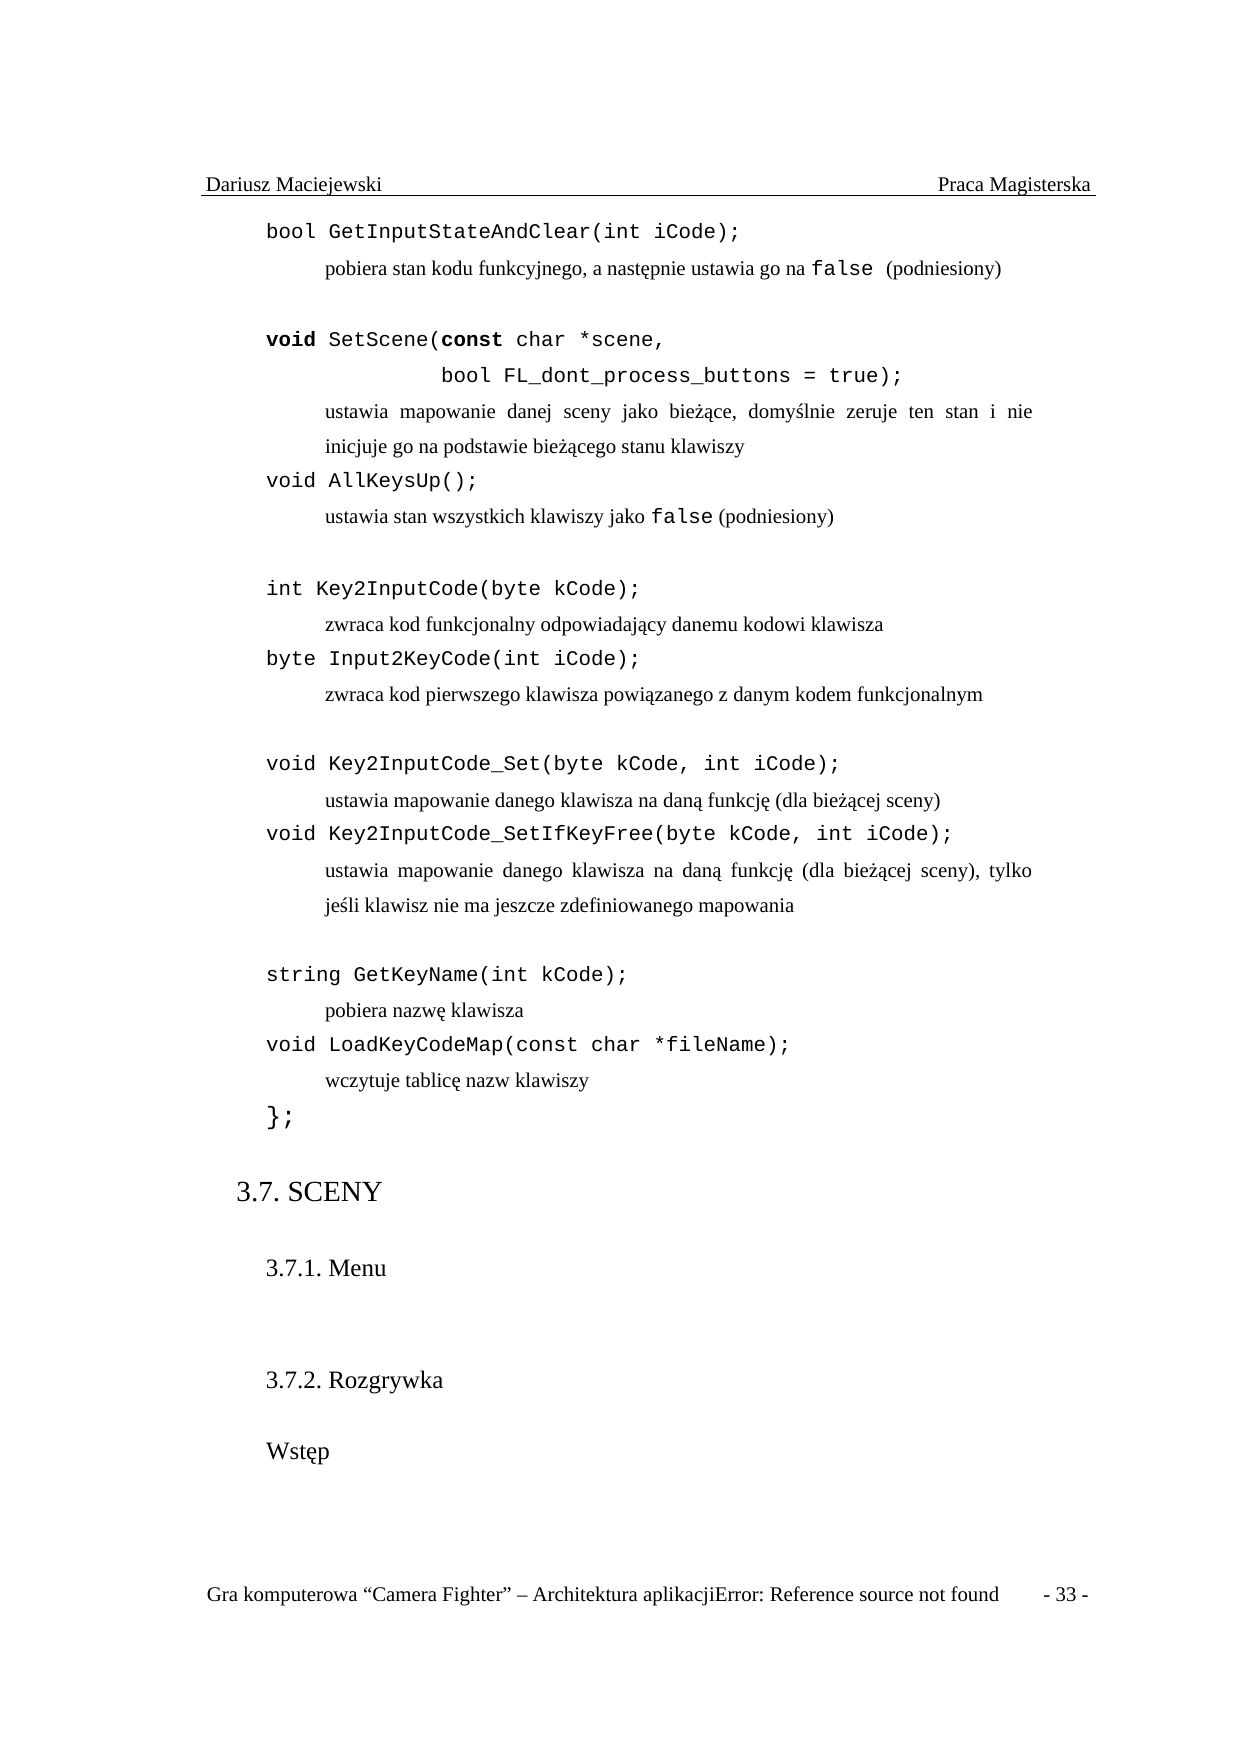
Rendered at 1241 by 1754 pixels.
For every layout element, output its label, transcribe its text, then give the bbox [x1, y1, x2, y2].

text wczytuje tablicę nazw klawiszy [325, 1069, 1033, 1092]
subtitle Rozgrywka [207, 1366, 1092, 1394]
text Wstęp [207, 1437, 1092, 1465]
subtitle Menu [207, 1254, 1092, 1281]
text ustawia stan wszystkich klawiszy jako false (podniesiony) [325, 505, 1033, 530]
text void LoadKeyCodeMap(const char *fileName); [266, 1034, 1033, 1057]
text ustawia mapowanie danej sceny jako bieżące, domyślnie zeruje ten stan i nie inicjuje go na podstawie bieżącego stanu klawiszy [325, 400, 1033, 458]
text pobiera stan kodu funkcyjnego, a następnie ustawia go na false (podniesiony) [325, 257, 1033, 282]
text bool GetInputStateAndClear(int iCode); [266, 221, 1033, 245]
text byte Input2KeyCode(int iCode); [266, 648, 1033, 671]
text int Key2InputCode(byte kCode); [266, 578, 1033, 601]
text }; [266, 1104, 1033, 1132]
text string GetKeyName(int kCode); [266, 964, 1033, 987]
text zwraca kod funkcjonalny odpowiadający danemu kodowi klawisza [325, 613, 1033, 636]
text void Key2InputCode_Set(byte kCode, int iCode); [266, 753, 1033, 777]
subtitle Sceny [207, 1176, 1092, 1208]
text void Key2InputCode_SetIfKeyFree(byte kCode, int iCode); [266, 823, 1033, 847]
text ustawia mapowanie danego klawisza na daną funkcję (dla bieżącej sceny), tylko jeśli klawisz nie ma jeszcze zdefiniowanego mapowania [325, 859, 1033, 917]
text pobiera nazwę klawisza [325, 999, 1033, 1022]
text bool FL_dont_process_buttons = true); [266, 365, 1033, 388]
text ustawia mapowanie danego klawisza na daną funkcję (dla bieżącej sceny) [325, 789, 1033, 812]
text void SetScene(const char *scene, [266, 329, 1033, 353]
text void AllKeysUp(); [266, 470, 1033, 493]
text zwraca kod pierwszego klawisza powiązanego z danym kodem funkcjonalnym [325, 683, 1033, 706]
